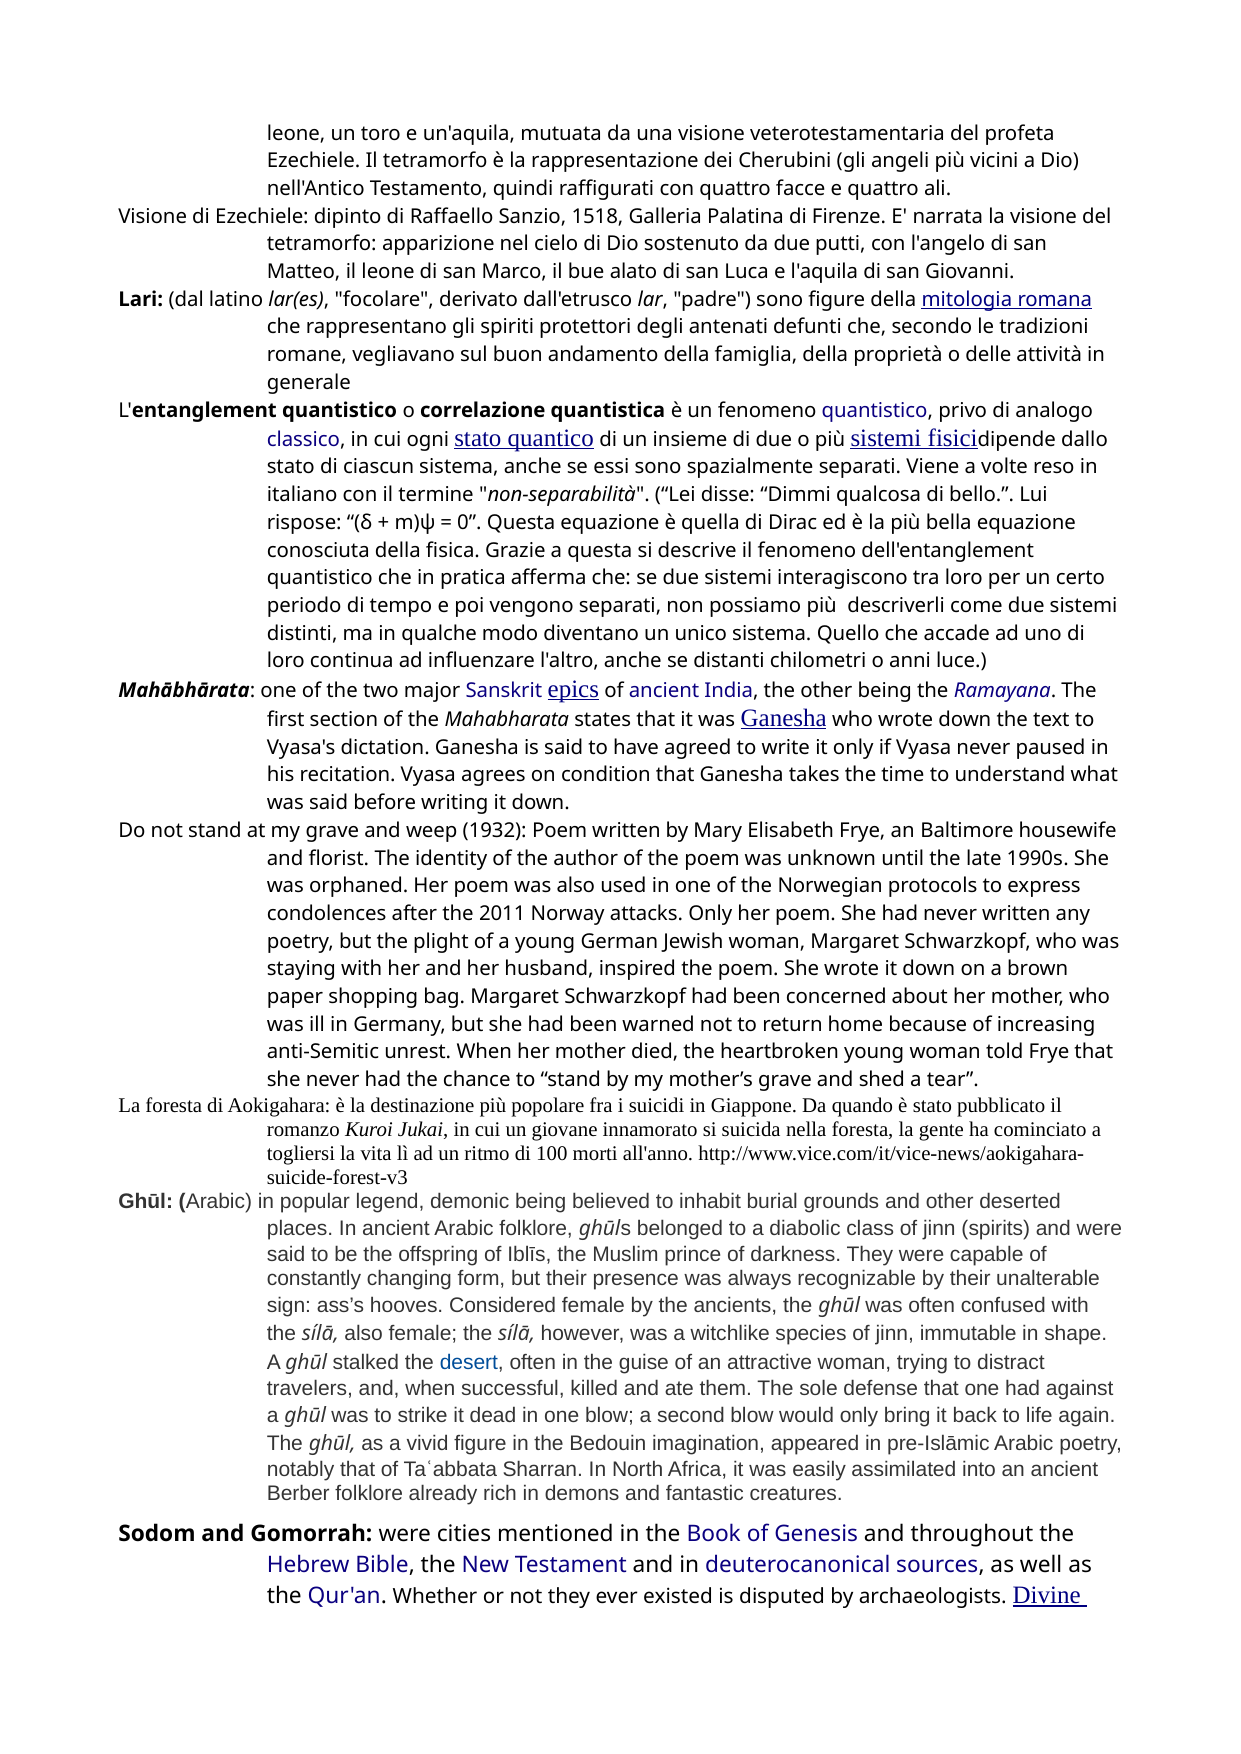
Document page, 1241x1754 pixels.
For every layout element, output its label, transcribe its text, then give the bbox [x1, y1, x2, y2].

text Visione di Ezechiele: dipinto di Raffaello Sanzio, 1518, Galleria Palatina di Firenze. E' narrata la visione del tetramorfo: apparizione nel cielo di Dio sostenuto da due putti, con l'angelo di san Matteo, il leone di san Marco, il bue alato di san Luca e l'aquila di san Giovanni. [118, 201, 1122, 284]
text Lari: (dal latino lar(es), "focolare", derivato dall'etrusco lar, "padre") sono figure della mitologia romana che rappresentano gli spiriti protettori degli antenati defunti che, secondo le tradizioni romane, vegliavano sul buon andamento della famiglia, della proprietà o delle attività in generale [118, 284, 1122, 395]
text La foresta di Aokigahara: è la destinazione più popolare fra i suicidi in Giappone. Da quando è stato pubblicato il romanzo Kuroi Jukai, in cui un giovane innamorato si suicida nella foresta, la gente ha cominciato a togliersi la vita lì ad un ritmo di 100 morti all'anno. http://www.vice.com/it/vice-news/aokigahara-suicide-forest-v3 [118, 1093, 1122, 1189]
text Sodom and Gomorrah: were cities mentioned in the Book of Genesis and throughout the Hebrew Bible, the New Testament and in deuterocanonical sources, as well as the Qur'an. Whether or not they ever existed is disputed by archaeologists. Divine [118, 1518, 1122, 1610]
text Ghūl: (Arabic) in popular legend, demonic being believed to inhabit burial grounds and other deserted places. In ancient Arabic folklore, ghūls belonged to a diabolic class of jinn (spirits) and were said to be the offspring of Iblīs, the Muslim prince of darkness. They were capable of constantly changing form, but their presence was always recognizable by their unalterable sign: ass’s hooves. Considered female by the ancients, the ghūl was often confused with the sílā, also female; the sílā, however, was a witchlike species of jinn, immutable in shape. A ghūl stalked the desert, often in the guise of an attractive woman, trying to distract travelers, and, when successful, killed and ate them. The sole defense that one had against a ghūl was to strike it dead in one blow; a second blow would only bring it back to life again. The ghūl, as a vivid figure in the Bedouin imagination, appeared in pre-Islāmic Arabic poetry, notably that of Taʿabbata Sharran. In North Africa, it was easily assimilated into an ancient Berber folklore already rich in demons and fantastic creatures. [118, 1189, 1122, 1505]
text Do not stand at my grave and weep (1932): Poem written by Mary Elisabeth Frye, an Baltimore housewife and florist. The identity of the author of the poem was unknown until the late 1990s. She was orphaned. Her poem was also used in one of the Norwegian protocols to express condolences after the 2011 Norway attacks. Only her poem. She had never written any poetry, but the plight of a young German Jewish woman, Margaret Schwarzkopf, who was staying with her and her husband, inspired the poem. She wrote it down on a brown paper shopping bag. Margaret Schwarzkopf had been concerned about her mother, who was ill in Germany, but she had been warned not to return home because of increasing anti-Semitic unrest. When her mother died, the heartbroken young woman told Frye that she never had the chance to “stand by my mother’s grave and shed a tear”. [118, 816, 1122, 1093]
text Mahābhārata: one of the two major Sanskrit epics of ancient India, the other being the Ramayana. The first section of the Mahabharata states that it was Ganesha who wrote down the text to Vyasa's dictation. Ganesha is said to have agreed to write it only if Vyasa never paused in his recitation. Vyasa agrees on condition that Ganesha takes the time to understand what was said before writing it down. [118, 674, 1122, 816]
text leone, un toro e un'aquila, mutuata da una visione veterotestamentaria del profeta Ezechiele. Il tetramorfo è la rappresentazione dei Cherubini (gli angeli più vicini a Dio) nell'Antico Testamento, quindi raffigurati con quattro facce e quattro ali. [118, 118, 1122, 201]
text L'entanglement quantistico o correlazione quantistica è un fenomeno quantistico, privo di analogo classico, in cui ogni stato quantico di un insieme di due o più sistemi fisicidipende dallo stato di ciascun sistema, anche se essi sono spazialmente separati. Viene a volte reso in italiano con il termine "non-separabilità". (“Lei disse: “Dimmi qualcosa di bello.”. Lui rispose: “(δ + m)ψ = 0”. Questa equazione è quella di Dirac ed è la più bella equazione conosciuta della fisica. Grazie a questa si descrive il fenomeno dell'entanglement quantistico che in pratica afferma che: se due sistemi interagiscono tra loro per un certo periodo di tempo e poi vengono separati, non possiamo più descriverli come due sistemi distinti, ma in qualche modo diventano un unico sistema. Quello che accade ad uno di loro continua ad influenzare l'altro, anche se distanti chilometri o anni luce.) [118, 395, 1122, 674]
